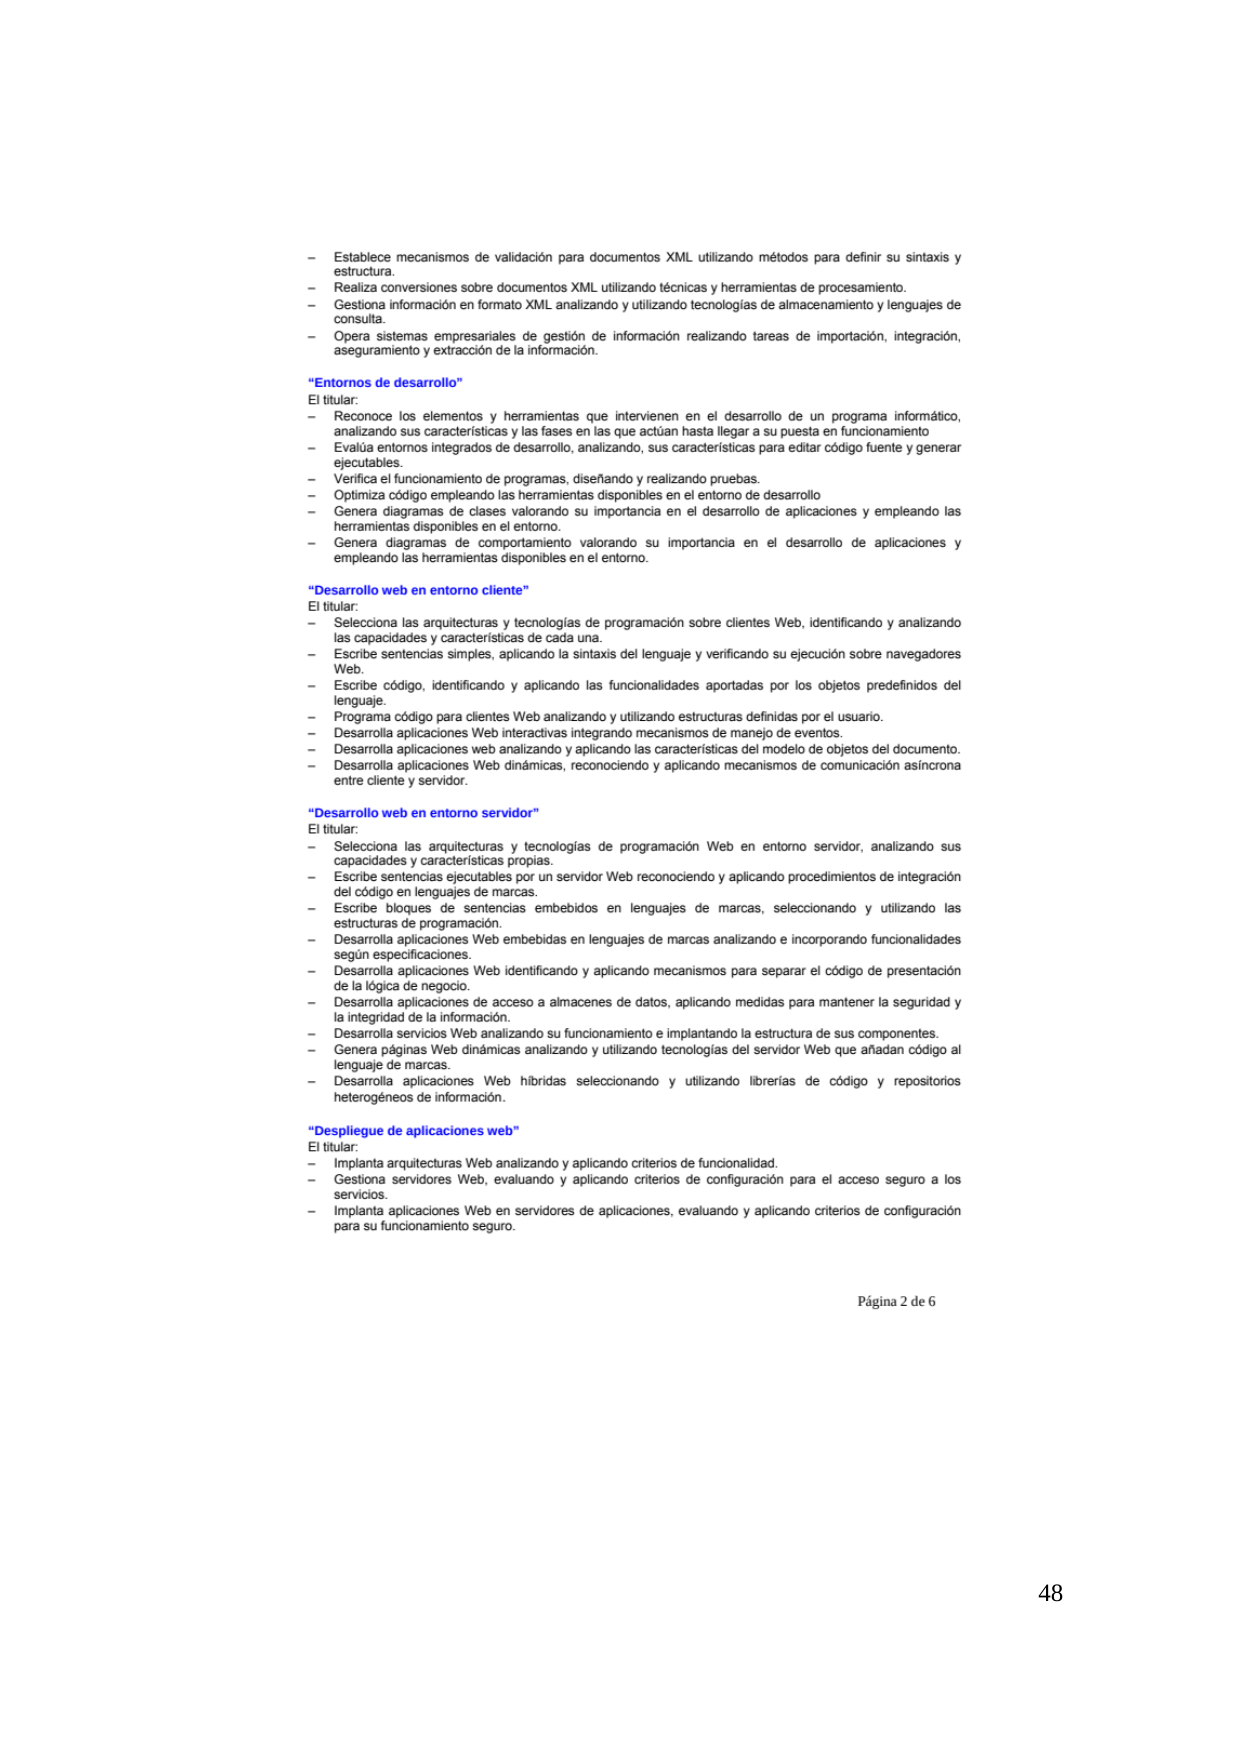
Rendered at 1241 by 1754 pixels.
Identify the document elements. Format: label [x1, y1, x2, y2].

picture [206, 147, 1063, 1360]
